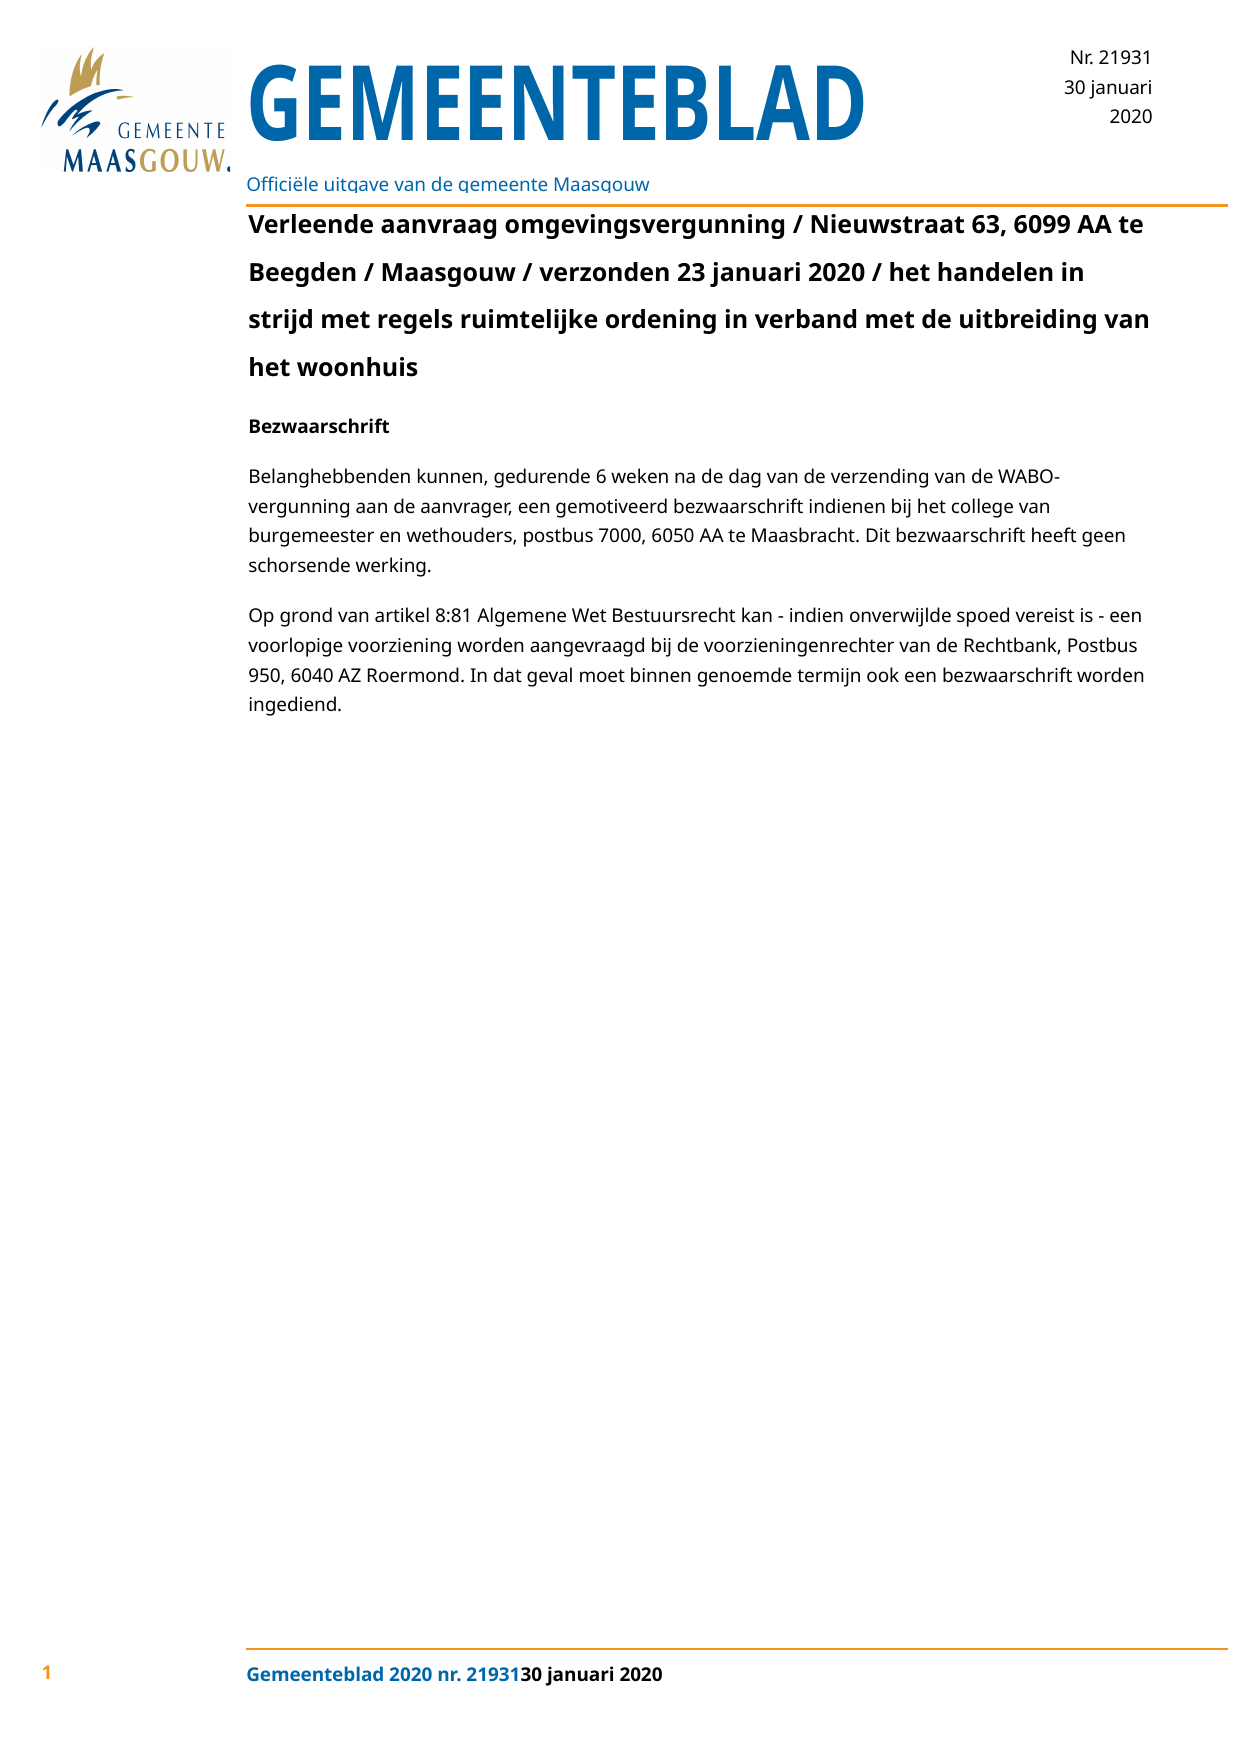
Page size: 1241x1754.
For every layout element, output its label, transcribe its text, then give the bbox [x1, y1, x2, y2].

text Op grond van artikel 8:81 Algemene Wet Bestuursrecht kan - indien onverwijlde spoed vereist is - een voorlopige voorziening worden aangevraagd bij de voorzieningenrechter van de Rechtbank, Postbus 950, 6040 AZ Roermond. In dat geval moet binnen genoemde termijn ook een bezwaarschrift worden ingediend. [248, 603, 1152, 717]
text Belanghebbenden kunnen, gedurende 6 weken na de dag van de verzending van de WABO-vergunning aan de aanvrager, een gemotiveerd bezwaarschrift indienen bij het college van burgemeester en wethouders, postbus 7000, 6050 AA te Maasbracht. Dit bezwaarschrift heeft geen schorsende werking. [248, 463, 1152, 578]
text Bezwaarschrift [248, 413, 1152, 439]
text Verleende aanvraag omgevingsvergunning / Nieuwstraat 63, 6099 AA te Beegden / Maasgouw / verzonden 23 januari 2020 / het handelen in strijd met regels ruimtelijke ordening in verband met de uitbreiding van het woonhuis [248, 207, 1152, 384]
picture [41, 47, 231, 172]
